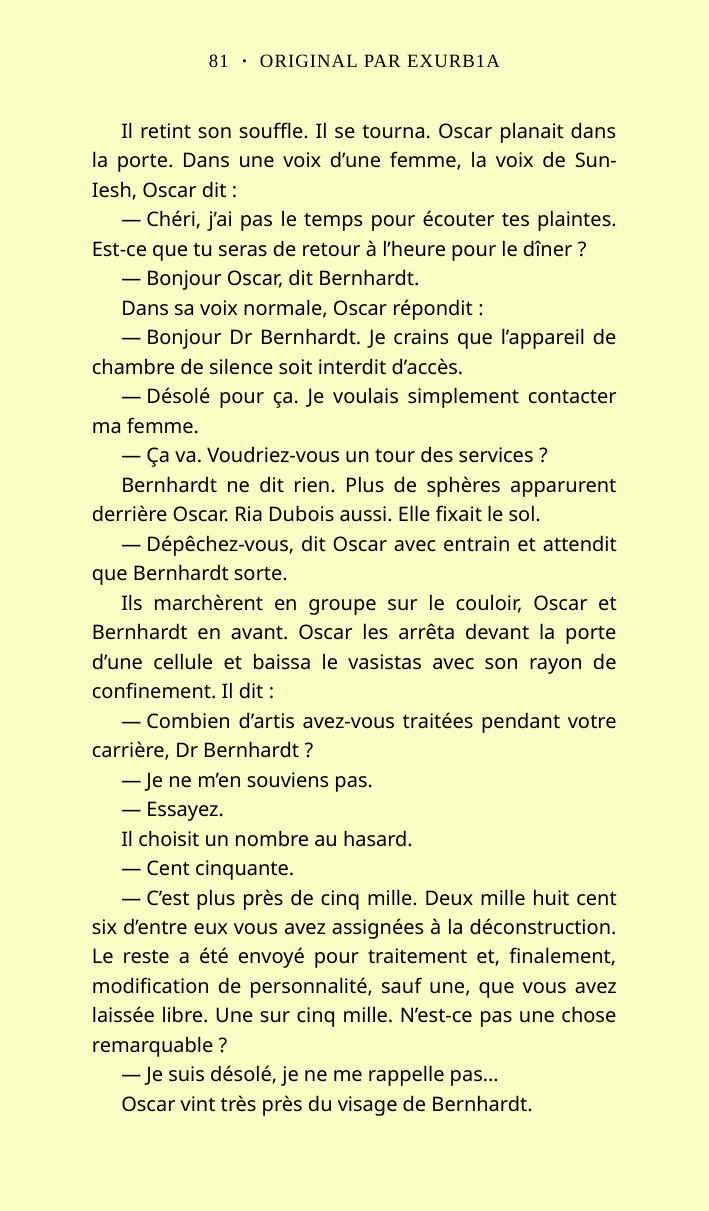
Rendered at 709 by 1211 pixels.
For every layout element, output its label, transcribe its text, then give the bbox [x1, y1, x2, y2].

text — Je ne m’en souviens pas. [92, 763, 617, 793]
text — Dépêchez-vous, dit Oscar avec entrain et attendit que Bernhardt sorte. [92, 528, 617, 587]
text — Bonjour Oscar, dit Bernhardt. [92, 262, 617, 292]
text — C’est plus près de cinq mille. Deux mille huit cent six d’entre eux vous avez assignées à la déconstruction. Le reste a été envoyé pour traitement et, finalement, modification de personnalité, sauf une, que vous avez laissée libre. Une sur cinq mille. N’est-ce pas une chose remarquable ? [92, 881, 617, 1058]
text Dans sa voix normale, Oscar répondit : [92, 292, 617, 321]
text — Cent cinquante. [92, 852, 617, 881]
text — Bonjour Dr Bernhardt. Je crains que l’appareil de chambre de silence soit interdit d’accès. [92, 321, 617, 380]
text — Chéri, j’ai pas le temps pour écouter tes plaintes. Est-ce que tu seras de retour à l’heure pour le dîner ? [92, 203, 617, 262]
text Ils marchèrent en groupe sur le couloir, Oscar et Bernhardt en avant. Oscar les arrêta devant la porte d’une cellule et baissa le vasistas avec son rayon de confinement. Il dit : [92, 587, 617, 704]
text — Combien d’artis avez-vous traitées pendant votre carrière, Dr Bernhardt ? [92, 704, 617, 763]
text Bernhardt ne dit rien. Plus de sphères apparurent derrière Oscar. Ria Dubois aussi. Elle fixait le sol. [92, 469, 617, 528]
text Il choisit un nombre au hasard. [92, 822, 617, 852]
text Il retint son souffle. Il se tourna. Oscar planait dans la porte. Dans une voix d’une femme, la voix de Sun-Iesh, Oscar dit : [92, 115, 617, 203]
text — Désolé pour ça. Je voulais simplement contacter ma femme. [92, 380, 617, 439]
text — Essayez. [92, 793, 617, 822]
text — Ça va. Voudriez-vous un tour des services ? [92, 439, 617, 469]
text — Je suis désolé, je ne me rappelle pas… [92, 1058, 617, 1088]
text Oscar vint très près du visage de Bernhardt. [92, 1088, 617, 1117]
